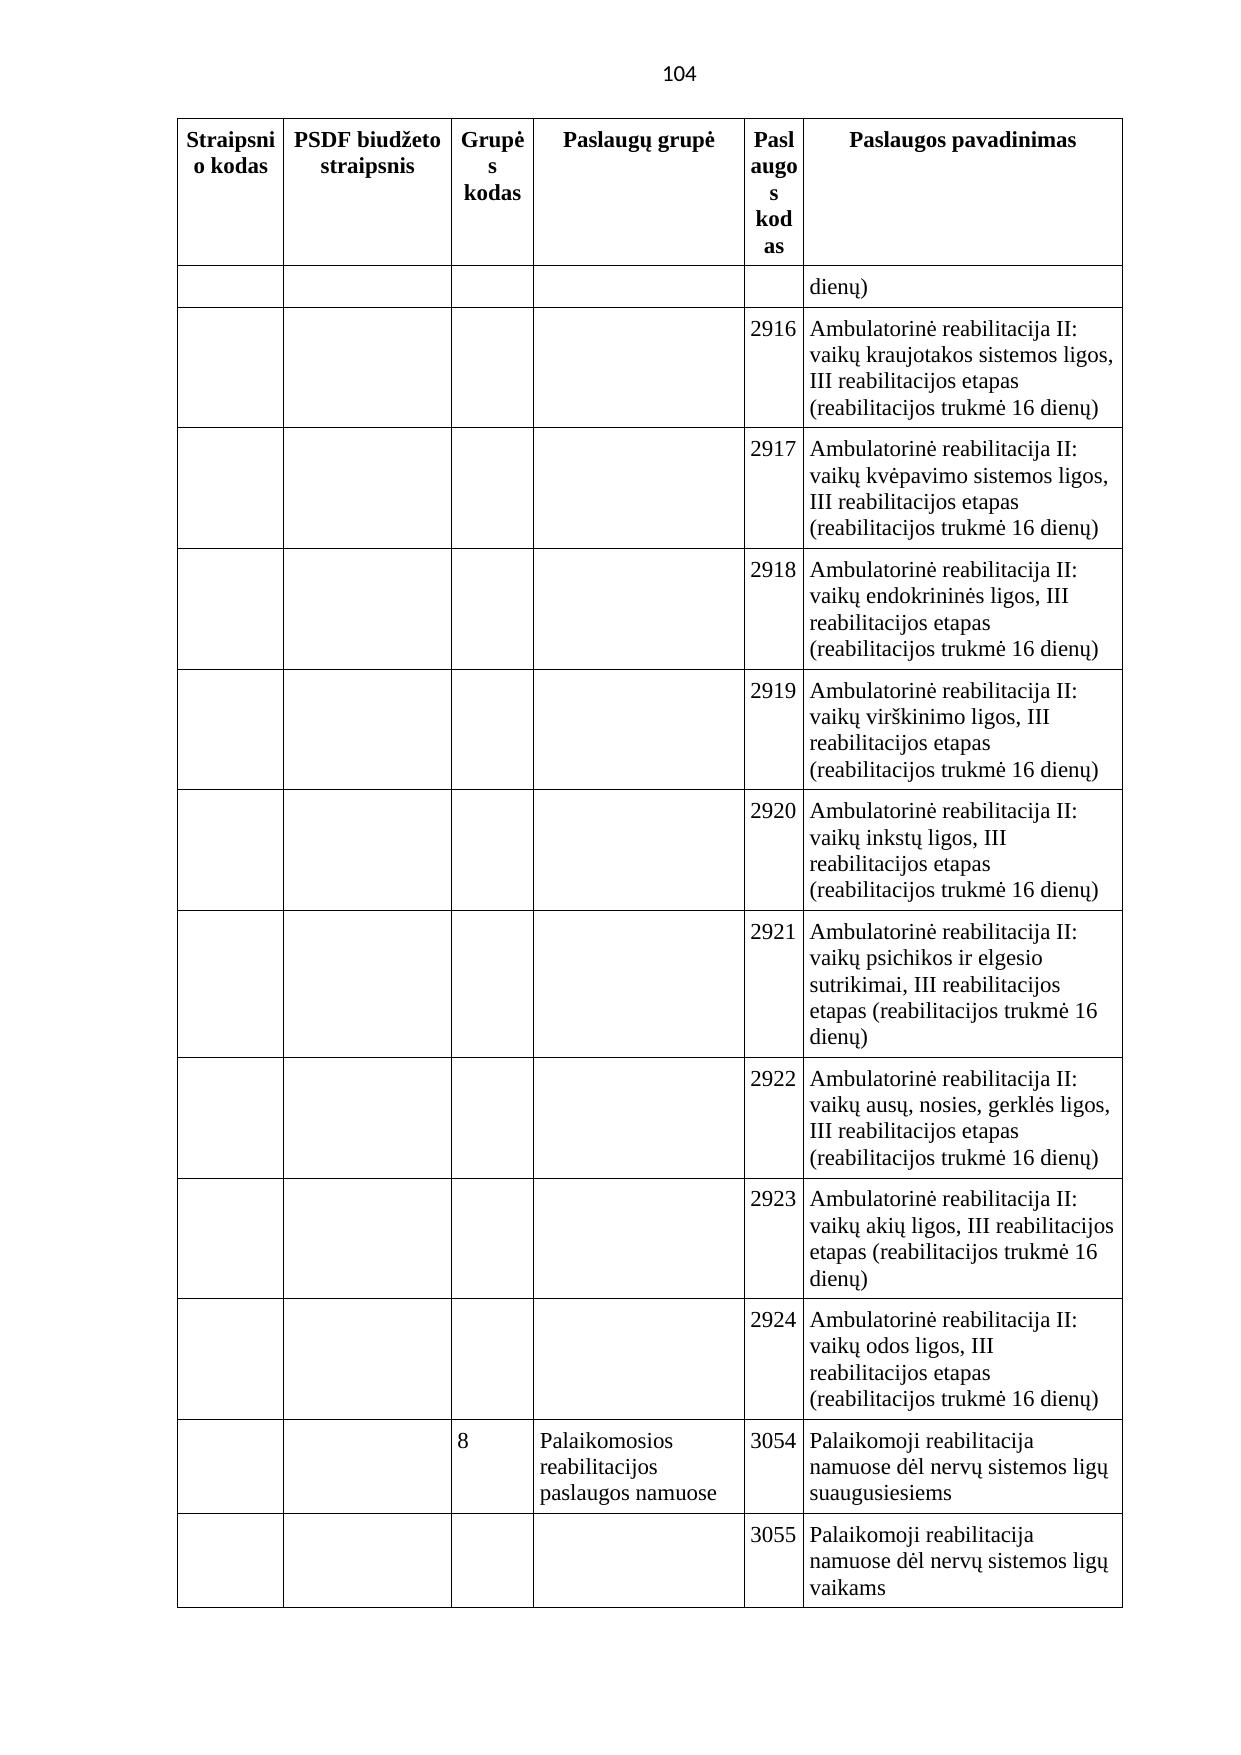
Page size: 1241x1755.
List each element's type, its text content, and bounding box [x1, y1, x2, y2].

table_cell Ambulatorinė reabilitacija II: vaikų odos ligos, III reabilitacijos etapas (reabilitacijos trukmė 16 dienų) [804, 1299, 1122, 1419]
table_header PSDF biudžeto straipsnis [284, 119, 451, 265]
table_cell Ambulatorinė reabilitacija II: vaikų akių ligos, III reabilitacijos etapas (reabilitacijos trukmė 16 dienų) [804, 1179, 1122, 1298]
table_cell 2918 [745, 549, 803, 668]
table_cell dienų) [804, 266, 1122, 307]
table_cell 3055 [745, 1514, 803, 1607]
table_cell [178, 1299, 283, 1419]
table_cell Ambulatorinė reabilitacija II: vaikų kvėpavimo sistemos ligos, III reabilitacijos etapas (reabilitacijos trukmė 16 dienų) [804, 428, 1122, 548]
table_cell Ambulatorinė reabilitacija II: vaikų ausų, nosies, gerklės ligos, III reabilitacijos etapas (reabilitacijos trukmė 16 dienų) [804, 1058, 1122, 1177]
table_cell [452, 1514, 533, 1607]
table_cell [452, 670, 533, 789]
table_cell 2924 [745, 1299, 803, 1419]
table_cell [178, 911, 283, 1057]
table_cell [284, 1514, 451, 1607]
table_cell [178, 1420, 283, 1513]
table_cell [452, 428, 533, 548]
table_cell 2923 [745, 1179, 803, 1298]
table_cell [452, 1058, 533, 1177]
table_cell [178, 670, 283, 789]
table_cell 3054 [745, 1420, 803, 1513]
table_cell 2917 [745, 428, 803, 548]
table_cell Ambulatorinė reabilitacija II: vaikų psichikos ir elgesio sutrikimai, III reabilitacijos etapas (reabilitacijos trukmė 16 dienų) [804, 911, 1122, 1057]
table_cell [534, 266, 744, 307]
table_cell [452, 266, 533, 307]
table_cell 2921 [745, 911, 803, 1057]
table_cell [284, 549, 451, 668]
table_cell [284, 670, 451, 789]
table_cell [178, 1179, 283, 1298]
table_cell [534, 1179, 744, 1298]
table_cell Palaikomoji reabilitacija namuose dėl nervų sistemos ligų vaikams [804, 1514, 1122, 1607]
table_header Paslaugos kodas [745, 119, 803, 265]
table_cell [452, 1179, 533, 1298]
table_cell [178, 790, 283, 910]
table_cell [534, 911, 744, 1057]
table_cell [284, 911, 451, 1057]
table_cell [534, 308, 744, 427]
table_cell [534, 549, 744, 668]
table_cell [178, 549, 283, 668]
table_cell 8 [452, 1420, 533, 1513]
table_cell Palaikomoji reabilitacija namuose dėl nervų sistemos ligų suaugusiesiems [804, 1420, 1122, 1513]
table_cell [534, 670, 744, 789]
table_cell Ambulatorinė reabilitacija II: vaikų endokrininės ligos, III reabilitacijos etapas (reabilitacijos trukmė 16 dienų) [804, 549, 1122, 668]
table_cell [284, 428, 451, 548]
table_cell [284, 308, 451, 427]
table_cell 2916 [745, 308, 803, 427]
table_cell [284, 1299, 451, 1419]
table_cell [534, 428, 744, 548]
table_cell 2920 [745, 790, 803, 910]
table_header Paslaugos pavadinimas [804, 119, 1122, 265]
table_header Straipsnio kodas [178, 119, 283, 265]
table_header Grupės kodas [452, 119, 533, 265]
table_cell [178, 266, 283, 307]
table_cell 2919 [745, 670, 803, 789]
table_cell [178, 308, 283, 427]
table_cell [452, 1299, 533, 1419]
table_cell Ambulatorinė reabilitacija II: vaikų inkstų ligos, III reabilitacijos etapas (reabilitacijos trukmė 16 dienų) [804, 790, 1122, 910]
table_header Paslaugų grupė [534, 119, 744, 265]
table_cell [534, 1058, 744, 1177]
table_cell Ambulatorinė reabilitacija II: vaikų virškinimo ligos, III reabilitacijos etapas (reabilitacijos trukmė 16 dienų) [804, 670, 1122, 789]
table_cell [452, 549, 533, 668]
table_cell [178, 1514, 283, 1607]
table_cell [452, 308, 533, 427]
table_cell [534, 1299, 744, 1419]
table_cell [284, 1058, 451, 1177]
table_cell 2922 [745, 1058, 803, 1177]
table_cell [284, 1179, 451, 1298]
table_cell Ambulatorinė reabilitacija II: vaikų kraujotakos sistemos ligos, III reabilitacijos etapas (reabilitacijos trukmė 16 dienų) [804, 308, 1122, 427]
table_cell [534, 790, 744, 910]
table_cell Palaikomosios reabilitacijos paslaugos namuose [534, 1420, 744, 1513]
table_cell [534, 1514, 744, 1607]
table_cell [178, 428, 283, 548]
table_cell [284, 266, 451, 307]
table_cell [284, 1420, 451, 1513]
table_cell [284, 790, 451, 910]
table_cell [745, 266, 803, 307]
table_cell [452, 790, 533, 910]
table_cell [452, 911, 533, 1057]
table_cell [178, 1058, 283, 1177]
